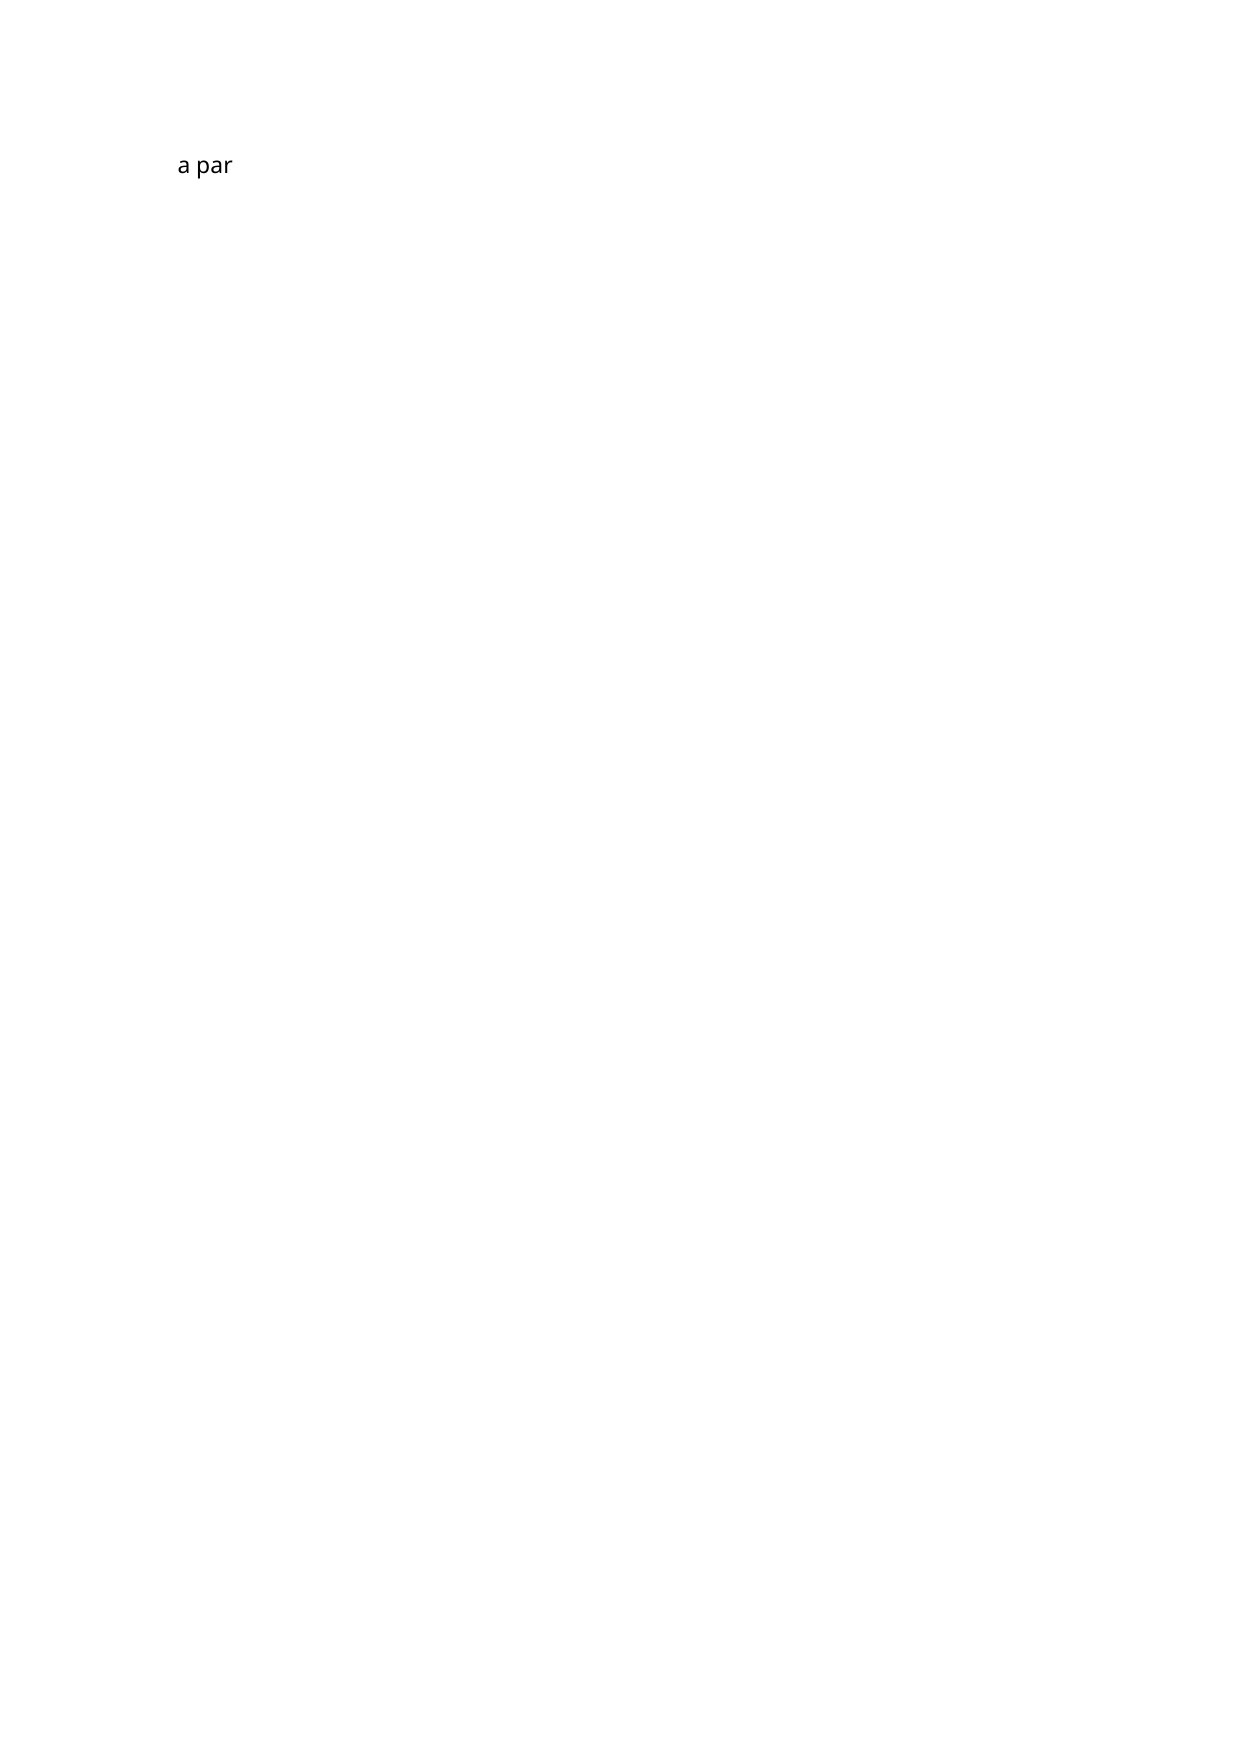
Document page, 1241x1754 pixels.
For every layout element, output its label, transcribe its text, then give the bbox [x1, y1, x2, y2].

text a par [177, 149, 1063, 181]
